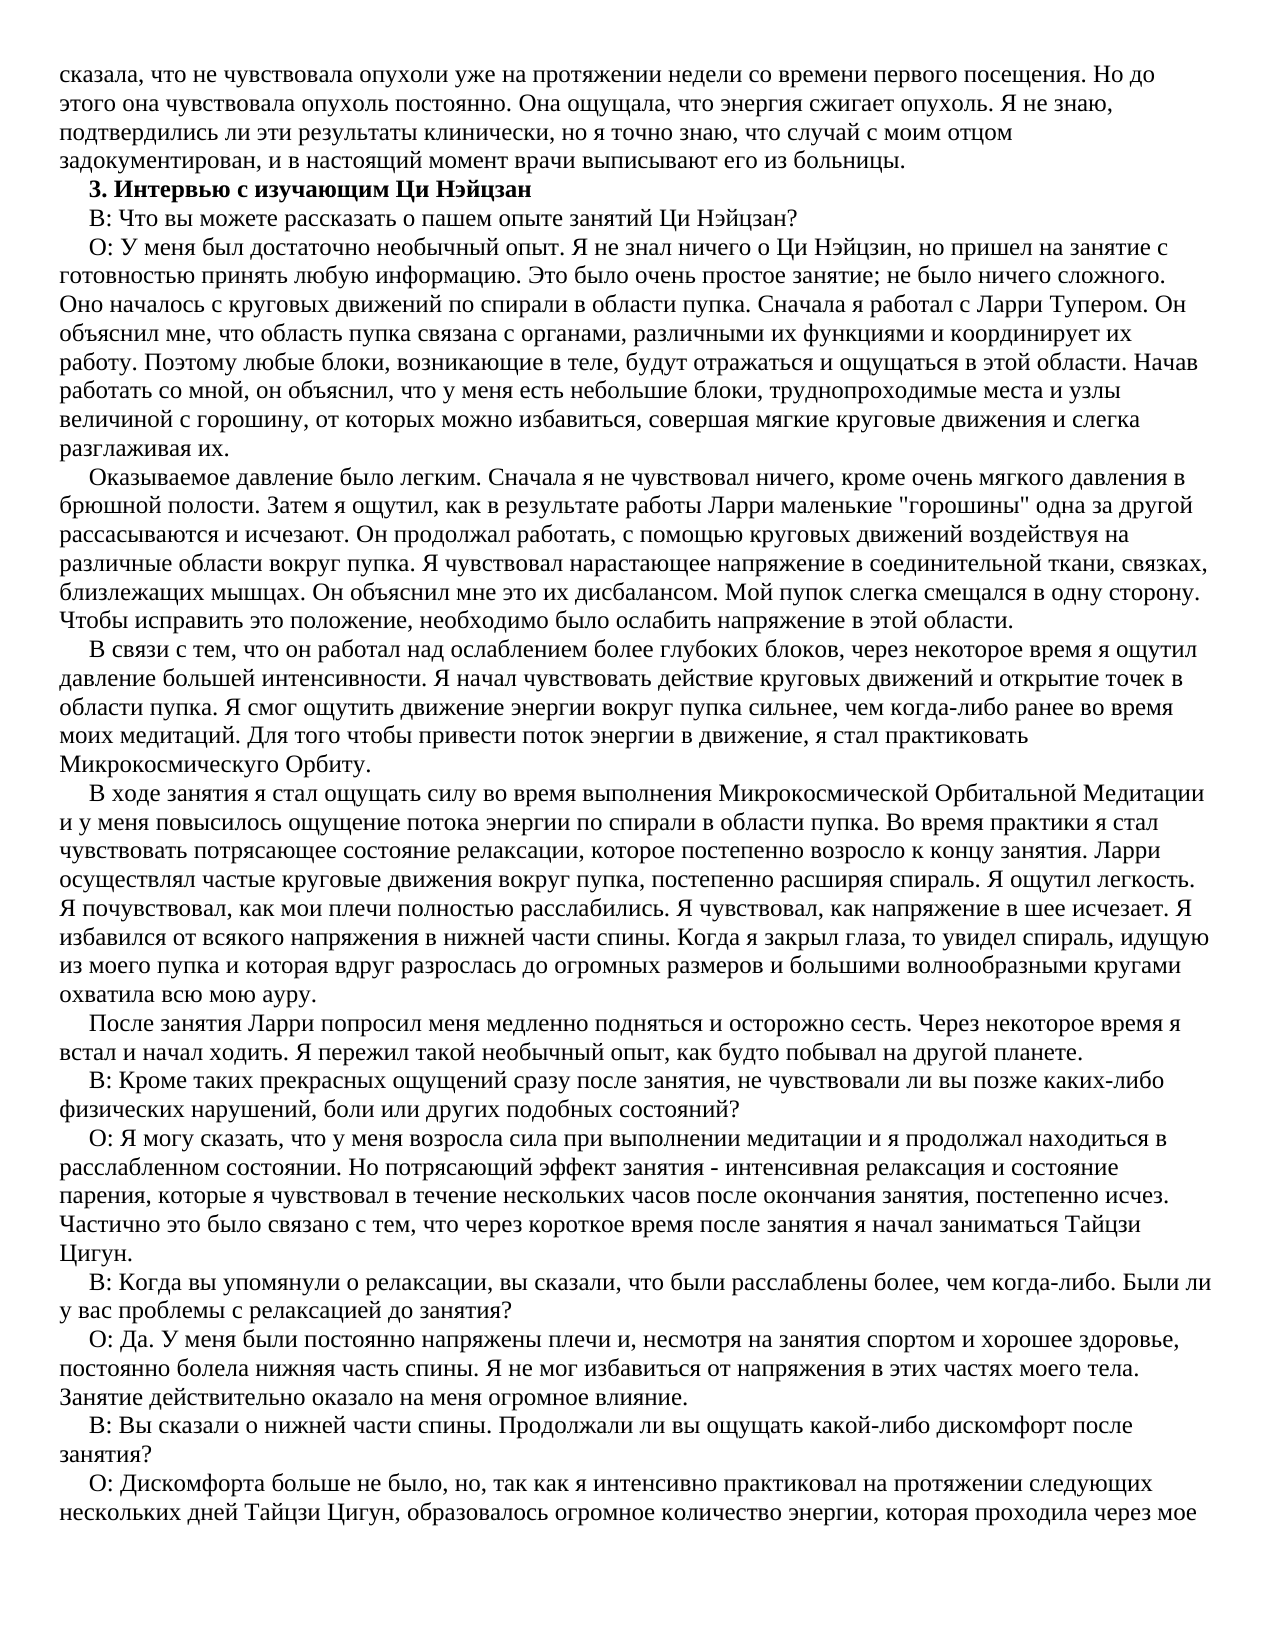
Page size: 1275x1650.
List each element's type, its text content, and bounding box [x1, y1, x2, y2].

text В: Когда вы упомянули о релаксации, вы сказали, что были расслаблены более, чем когда-либо. Были ли у вас проблемы с релаксацией до занятия? [59, 1267, 1216, 1324]
text О: У меня был достаточно необычный опыт. Я не знал ничего о Ци Нэйцзин, но пришел на занятие с готовностью принять любую информацию. Это было очень простое занятие; не было ничего сложного. Оно началось с круговых движений по спирали в области пупка. Сначала я работал с Ларри Тупером. Он объяснил мне, что область пупка связана с органами, различными их функциями и координирует их работу. Поэтому любые блоки, возникающие в теле, будут отражаться и ощущаться в этой области. Начав работать со мной, он объяснил, что у меня есть небольшие блоки, труднопроходимые места и узлы величиной с горошину, от которых можно избавиться, совершая мягкие круговые движения и слегка разглаживая их. [59, 232, 1216, 462]
text Оказываемое давление было легким. Сначала я не чувствовал ничего, кроме очень мягкого давления в брюшной полости. Затем я ощутил, как в результате работы Ларри маленькие "горошины" одна за другой рассасываются и исчезают. Он продолжал работать, с помощью круговых движений воздействуя на различные области вокруг пупка. Я чувствовал нарастающее напряжение в соединительной ткани, связках, близлежащих мышцах. Он объяснил мне это их дисбалансом. Мой пупок слегка смещался в одну сторону. Чтобы исправить это положение, необходимо было ослабить напряжение в этой области. [59, 462, 1216, 634]
text В: Кроме таких прекрасных ощущений сразу после занятия, не чувствовали ли вы позже каких-либо физических нарушений, боли или других подобных состояний? [59, 1065, 1216, 1123]
text О: Да. У меня были постоянно напряжены плечи и, несмотря на занятия спортом и хорошее здоровье, постоянно болела нижняя часть спины. Я не мог избавиться от напряжения в этих частях моего тела. Занятие действительно оказало на меня огромное влияние. [59, 1324, 1216, 1410]
text В связи с тем, что он работал над ослаблением более глубоких блоков, через некоторое время я ощутил давление большей интенсивности. Я начал чувствовать действие круговых движений и открытие точек в области пупка. Я смог ощутить движение энергии вокруг пупка сильнее, чем когда-либо ранее во время моих медитаций. Для того чтобы привести поток энергии в движение, я стал практиковать Микрокосмическуго Орбиту. [59, 634, 1216, 778]
text О: Дискомфорта больше не было, но, так как я интенсивно практиковал на протяжении следующих нескольких дней Тайцзи Цигун, образовалось огромное количество энергии, которая проходила через мое [59, 1468, 1216, 1525]
text В: Что вы можете рассказать о пашем опыте занятий Ци Нэйцзан? [59, 203, 1216, 232]
text сказала, что не чувствовала опухоли уже на протяжении недели со времени первого посещения. Но до этого она чувствовала опухоль постоянно. Она ощущала, что энергия сжигает опухоль. Я не знаю, подтвердились ли эти результаты клинически, но я точно знаю, что случай с моим отцом задокументирован, и в настоящий момент врачи выписывают его из больницы. [59, 59, 1216, 174]
text В: Вы сказали о нижней части спины. Продолжали ли вы ощущать какой-либо дискомфорт после занятия? [59, 1410, 1216, 1468]
text О: Я могу сказать, что у меня возросла сила при выполнении медитации и я продолжал находиться в расслабленном состоянии. Но потрясающий эффект занятия - интенсивная релаксация и состояние парения, которые я чувствовал в течение нескольких часов после окончания занятия, постепенно исчез. Частично это было связано с тем, что через короткое время после занятия я начал заниматься Тайцзи Цигун. [59, 1123, 1216, 1267]
text После занятия Ларри попросил меня медленно подняться и осторожно сесть. Через некоторое время я встал и начал ходить. Я пережил такой необычный опыт, как будто побывал на другой планете. [59, 1008, 1216, 1065]
text 3. Интервью с изучающим Ци Нэйцзан [59, 174, 1216, 203]
text В ходе занятия я стал ощущать силу во время выполнения Микрокосмической Орбитальной Медитации и у меня повысилось ощущение потока энергии по спирали в области пупка. Во время практики я стал чувствовать потрясающее состояние релаксации, которое постепенно возросло к концу занятия. Ларри осуществлял частые круговые движения вокруг пупка, постепенно расширяя спираль. Я ощутил легкость. Я почувствовал, как мои плечи полностью расслабились. Я чувствовал, как напряжение в шее исчезает. Я избавился от всякого напряжения в нижней части спины. Когда я закрыл глаза, то увидел спираль, идущую из моего пупка и которая вдруг разрослась до огромных размеров и большими волнообразными кругами охватила всю мою ауру. [59, 778, 1216, 1008]
